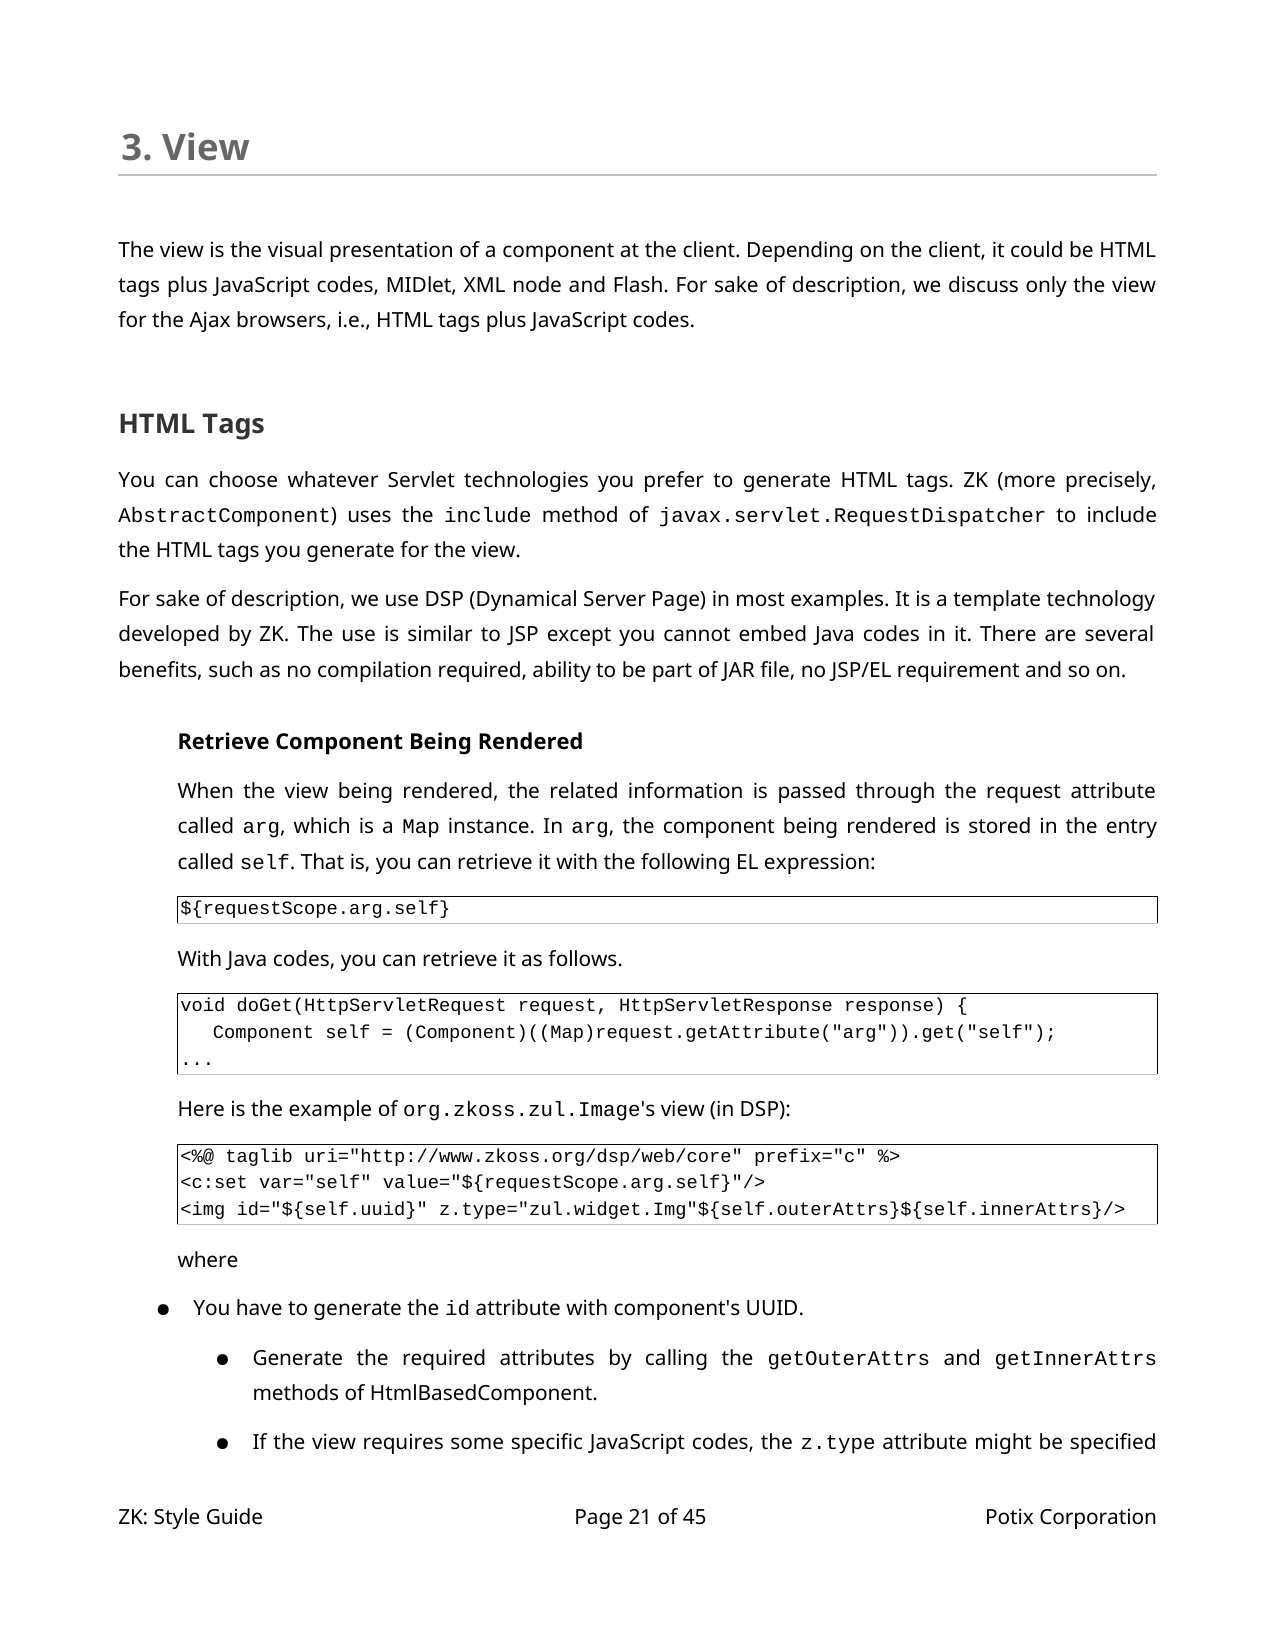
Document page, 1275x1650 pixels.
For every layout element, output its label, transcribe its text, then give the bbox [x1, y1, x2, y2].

subtitle Retrieve Component Being Rendered [177, 726, 1157, 756]
text The view is the visual presentation of a component at the client. Depending on the client, it could be HTML tags plus JavaScript codes, MIDlet, XML node and Flash. For sake of description, we discuss only the view for the Ajax browsers, i.e., HTML tags plus JavaScript codes. [118, 235, 1157, 333]
subtitle 3. View [118, 118, 1157, 174]
text You can choose whatever Servlet technologies you prefer to generate HTML tags. ZK (more precisely, AbstractComponent) uses the include method of javax.servlet.RequestDispatcher to include the HTML tags you generate for the view. [118, 465, 1157, 564]
text void doGet(HttpServletRequest request, HttpServletResponse response) { [178, 994, 1157, 1017]
text Here is the example of org.zkoss.zul.Image's view (in DSP): [177, 1094, 1157, 1123]
text When the view being rendered, the related information is passed through the request attribute called arg, which is a Map instance. In arg, the component being rendered is stored in the entry called self. That is, you can retrieve it with the following EL expression: [177, 776, 1157, 875]
text where [177, 1245, 1157, 1273]
list You have to generate the id attribute with component's UUID. [156, 1293, 1157, 1322]
text With Java codes, you can retrieve it as follows. [177, 944, 1157, 972]
text <%@ taglib uri="http://www.zkoss.org/dsp/web/core" prefix="c" %> <c:set var="self" value="${requestScope.arg.self}"/> <img id="${self.uuid}" z.type="zul.widget.Img"${self.outerAttrs}${self.innerAttrs}/> [178, 1145, 1157, 1224]
list Generate the required attributes by calling the getOuterAttrs and getInnerAttrs methods of HtmlBasedComponent. [215, 1343, 1157, 1406]
subtitle HTML Tags [118, 404, 1157, 441]
text For sake of description, we use DSP (Dynamical Server Page) in most examples. It is a template technology developed by ZK. The use is similar to JSP except you cannot embed Java codes in it. There are several benefits, such as no compilation required, ability to be part of JAR file, no JSP/EL requirement and so on. [118, 584, 1157, 683]
list If the view requires some specific JavaScript codes, the z.type attribute might be specified [215, 1427, 1157, 1456]
text Component self = (Component)((Map)request.getAttribute("arg")).get("self"); ... [178, 1020, 1157, 1074]
text ${requestScope.arg.self} [178, 897, 1157, 923]
